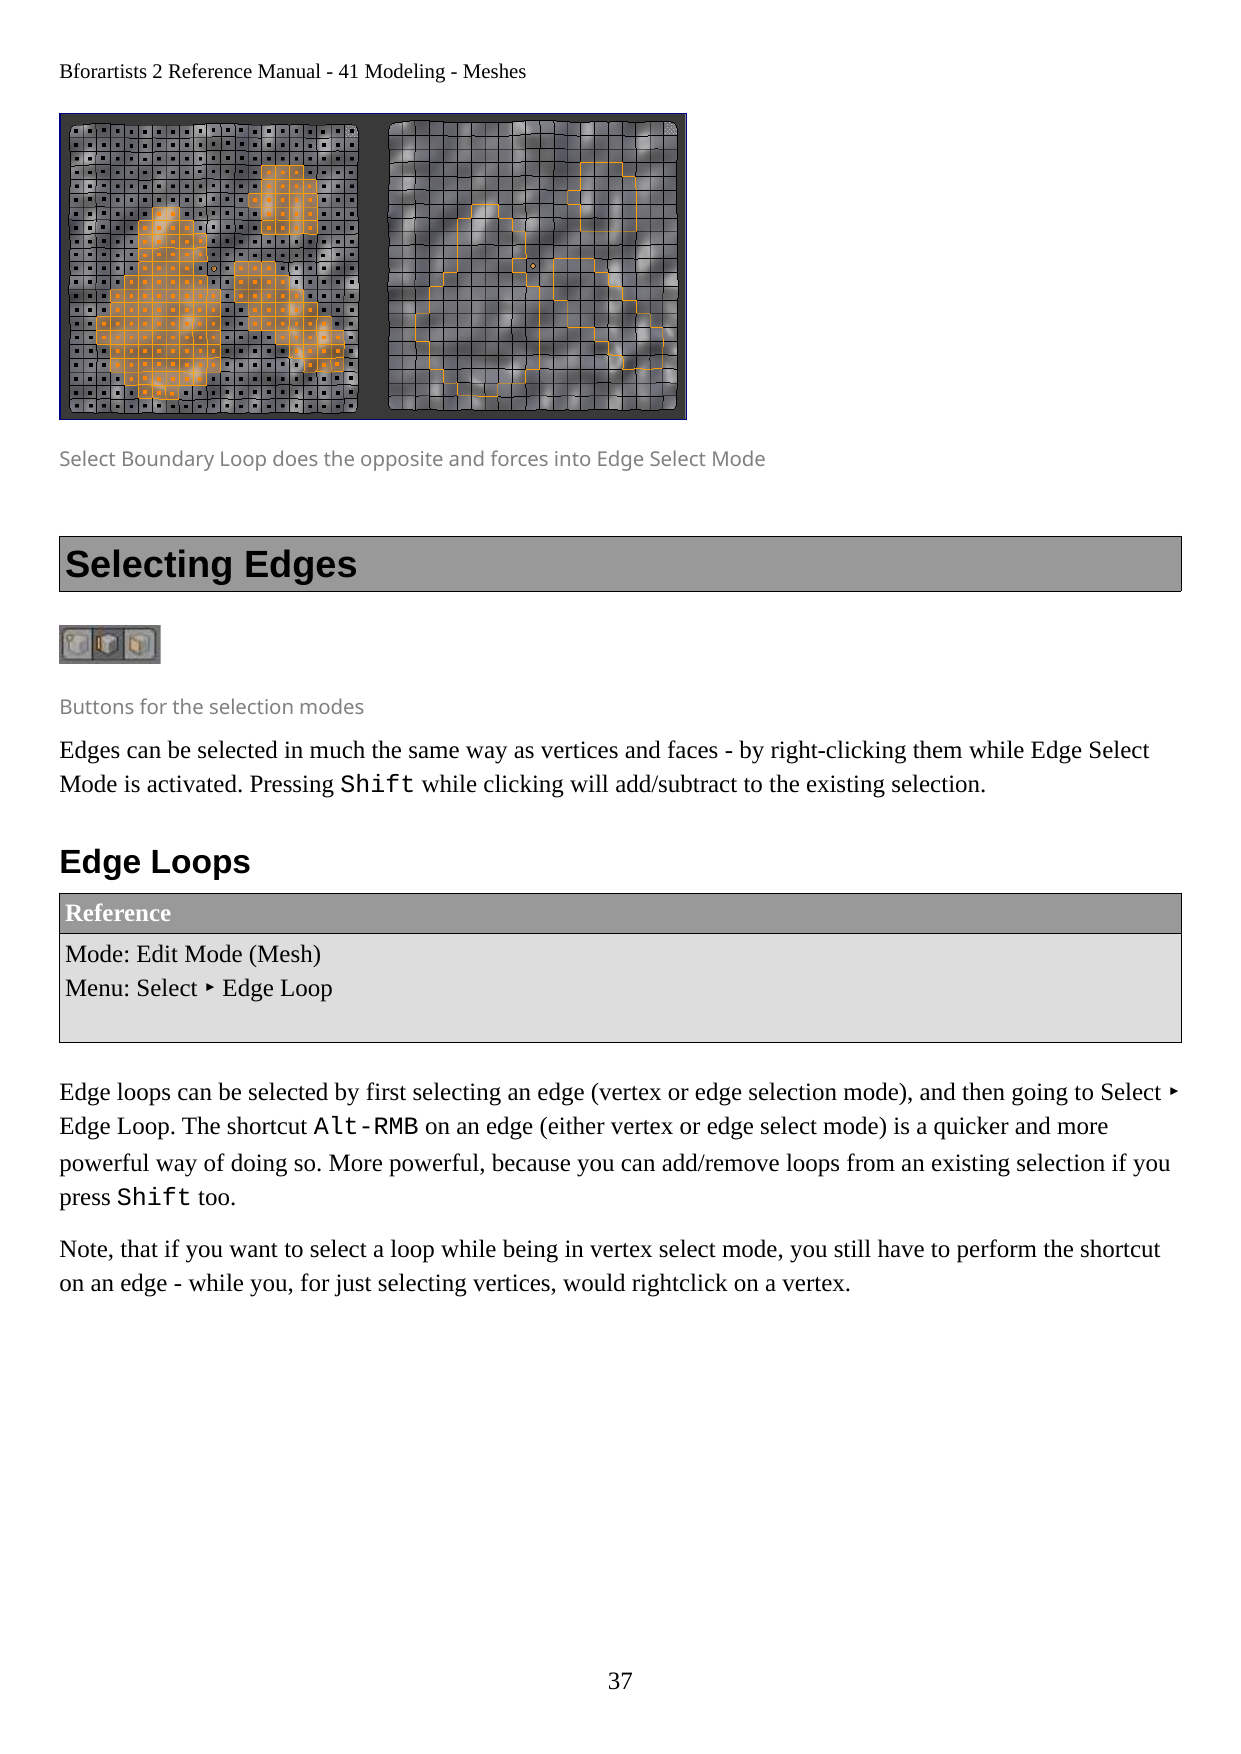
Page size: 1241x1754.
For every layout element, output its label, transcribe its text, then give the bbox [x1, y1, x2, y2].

text Select Boundary Loop does the opposite and forces into Edge Select Mode [59, 441, 1181, 472]
table_header Selecting Edges [60, 537, 1181, 591]
picture [59, 625, 161, 664]
table_header Reference [60, 894, 1181, 933]
text Buttons for the selection modes [59, 689, 1181, 720]
text Note, that if you want to select a loop while being in vertex select mode, you still have to perform the shortcut on an edge - while you, for just selecting vertices, would rightclick on a vertex. [59, 1234, 1181, 1297]
text Edges can be selected in much the same way as vertices and faces - by right-clicking them while Edge Select Mode is activated. Pressing Shift while clicking will add/subtract to the existing selection. [59, 735, 1181, 800]
picture [61, 114, 686, 419]
table_cell Mode: Edit Mode (Mesh) Menu: Select ‣ Edge Loop [60, 934, 1181, 1042]
subtitle Edge Loops [59, 842, 1181, 880]
text Edge loops can be selected by first selecting an edge (vertex or edge selection mode), and then going to Select ‣ Edge Loop. The shortcut Alt-RMB on an edge (either vertex or edge select mode) is a quicker and more powerful way of doing so. More powerful, because you can add/remove loops from an existing selection if you press Shift too. [59, 1077, 1181, 1213]
